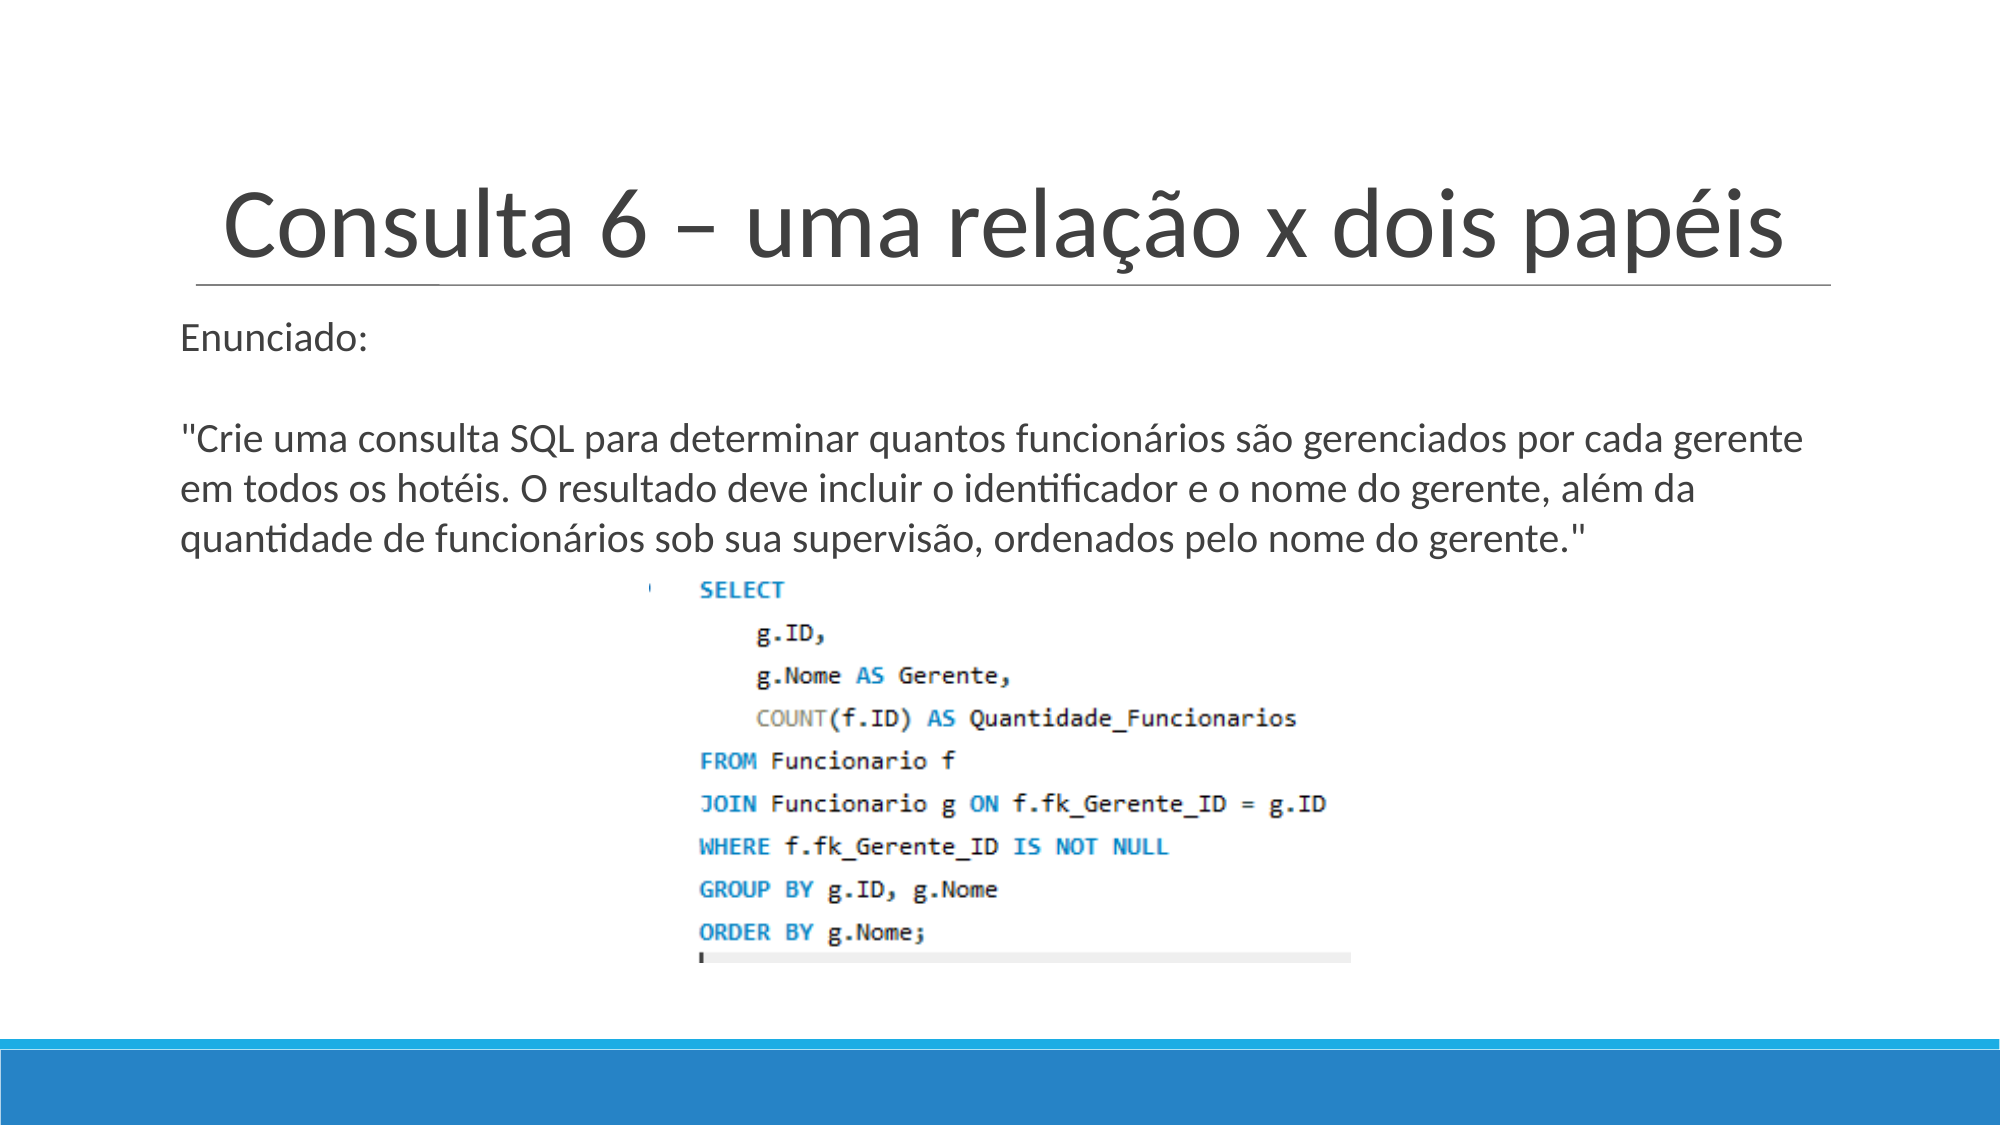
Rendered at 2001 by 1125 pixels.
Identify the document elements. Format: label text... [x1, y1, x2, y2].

picture [649, 572, 1351, 963]
text_box Enunciado: "Crie uma consulta SQL para determinar quantos funcionários são gerenciados por cada gerente em todos os hotéis. O resultado deve incluir o identificador e o nome do gerente, além da quantidade de funcionários sob sua supervisão, ordenados pelo nome do gerente." [180, 302, 1830, 963]
text_box Consulta 6 – uma relação x dois papéis [180, 47, 1830, 285]
